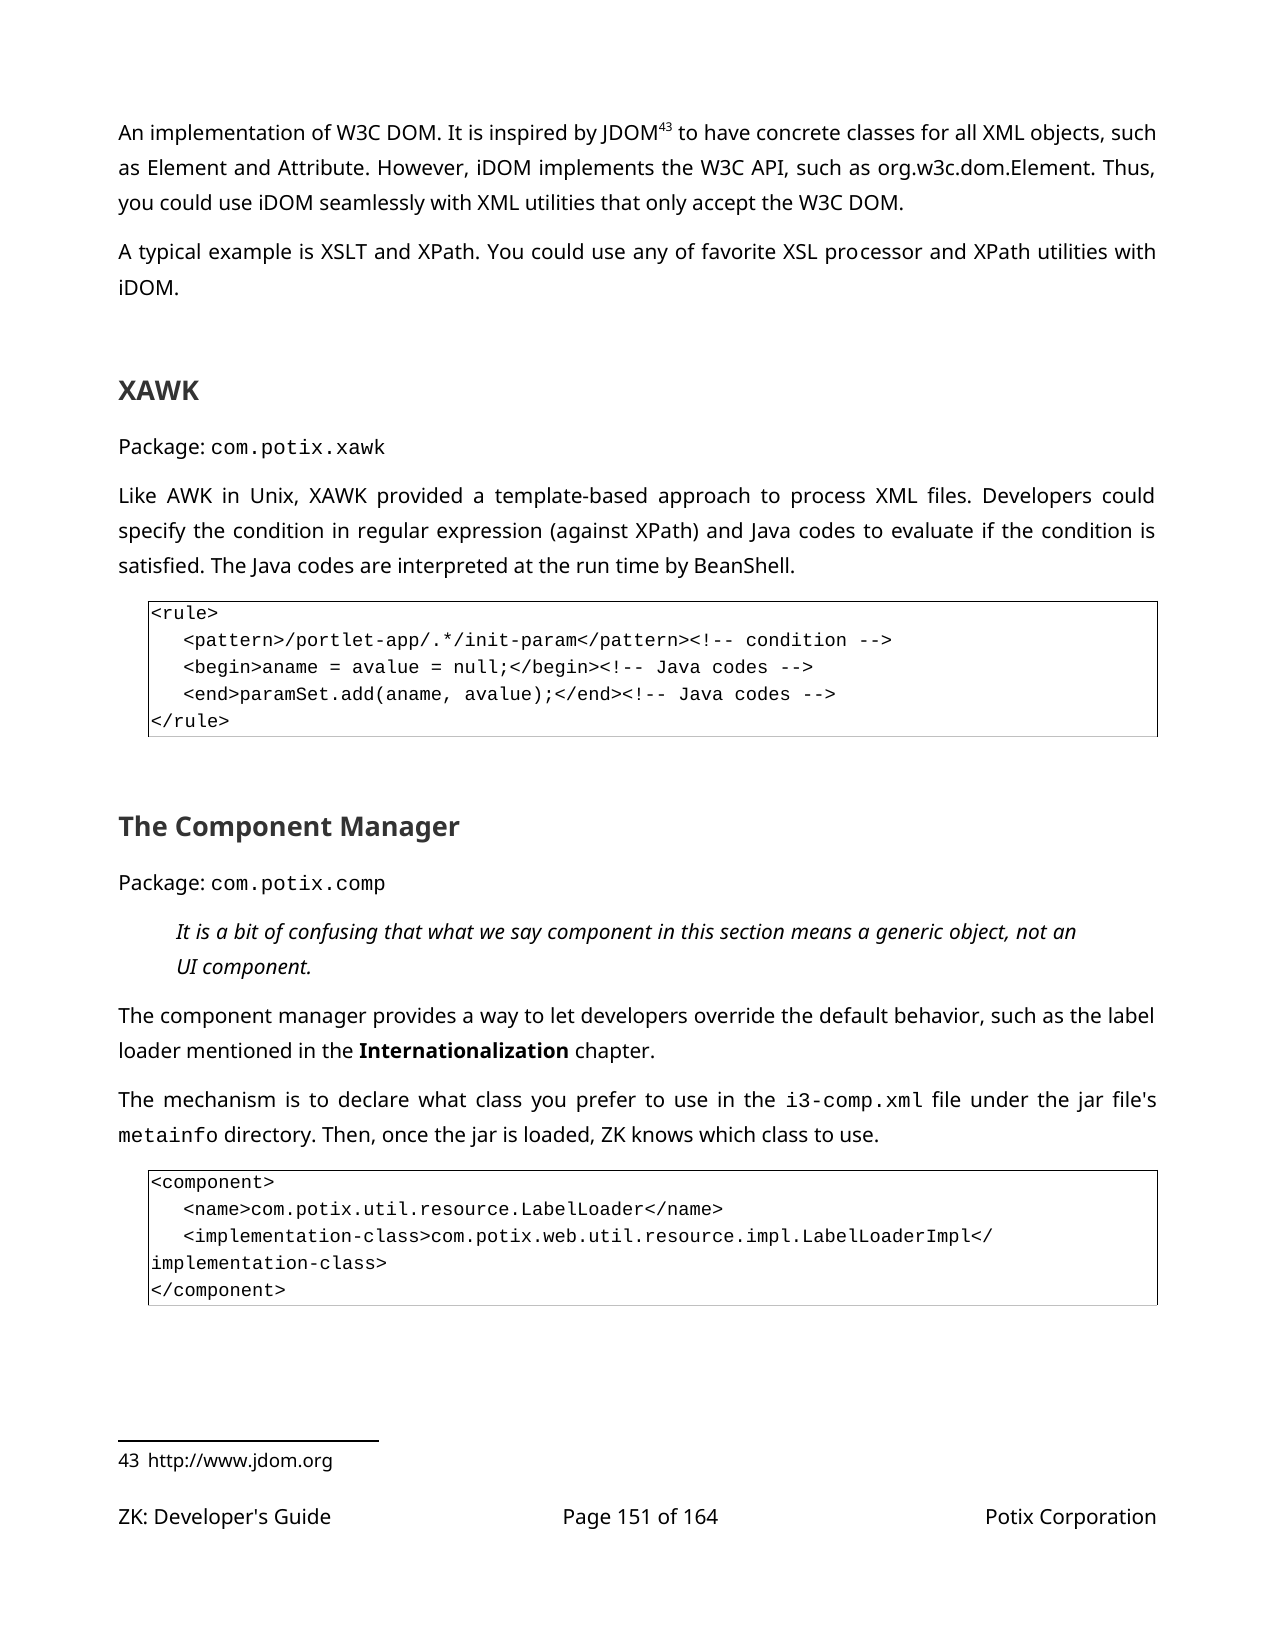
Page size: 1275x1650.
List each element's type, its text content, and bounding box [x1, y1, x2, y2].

text The mechanism is to declare what class you prefer to use in the i3-comp.xml file under the jar file's metainfo directory. Then, once the jar is loaded, ZK knows which class to use. [118, 1085, 1157, 1149]
text <component> [149, 1171, 1157, 1194]
text <end>paramSet.add(aname, avalue);</end><!-- Java codes --> [149, 682, 1157, 706]
text <name>com.potix.util.resource.LabelLoader</name> [149, 1197, 1157, 1221]
text </rule> [149, 709, 1157, 736]
text <rule> [149, 602, 1157, 625]
text Package: com.potix.comp [118, 868, 1157, 896]
subtitle XAWK [118, 372, 1157, 408]
text </component> [149, 1278, 1157, 1305]
subtitle The Component Manager [118, 807, 1157, 844]
text An implementation of W3C DOM. It is inspired by JDOM to have concrete classes for all XML objects, such as Element and Attribute. However, iDOM implements the W3C API, such as org.w3c.dom.Element. Thus, you could use iDOM seamlessly with XML utilities that only accept the W3C DOM. [118, 118, 1157, 217]
text <implementation-class>com.potix.web.util.resource.impl.LabelLoaderImpl</implementation-class> [149, 1224, 1157, 1275]
text Like AWK in Unix, XAWK provided a template-based approach to process XML files. Developers could specify the condition in regular expression (against XPath) and Java codes to evaluate if the condition is satisfied. The Java codes are interpreted at the run time by BeanShell. [118, 481, 1157, 580]
text Package: com.potix.xawk [118, 432, 1157, 461]
text <begin>aname = avalue = null;</begin><!-- Java codes --> [149, 655, 1157, 679]
text It is a bit of confusing that what we say component in this section means a generic object, not an UI component. [176, 917, 1081, 980]
text The component manager provides a way to let developers override the default behavior, such as the label loader mentioned in the Internationalization chapter. [118, 1001, 1157, 1064]
text http://www.jdom.org [118, 1447, 1157, 1473]
text A typical example is XSLT and XPath. You could use any of favorite XSL processor and XPath utilities with iDOM. [118, 237, 1157, 301]
text <pattern>/portlet-app/.*/init-param</pattern><!-- condition --> [149, 628, 1157, 652]
